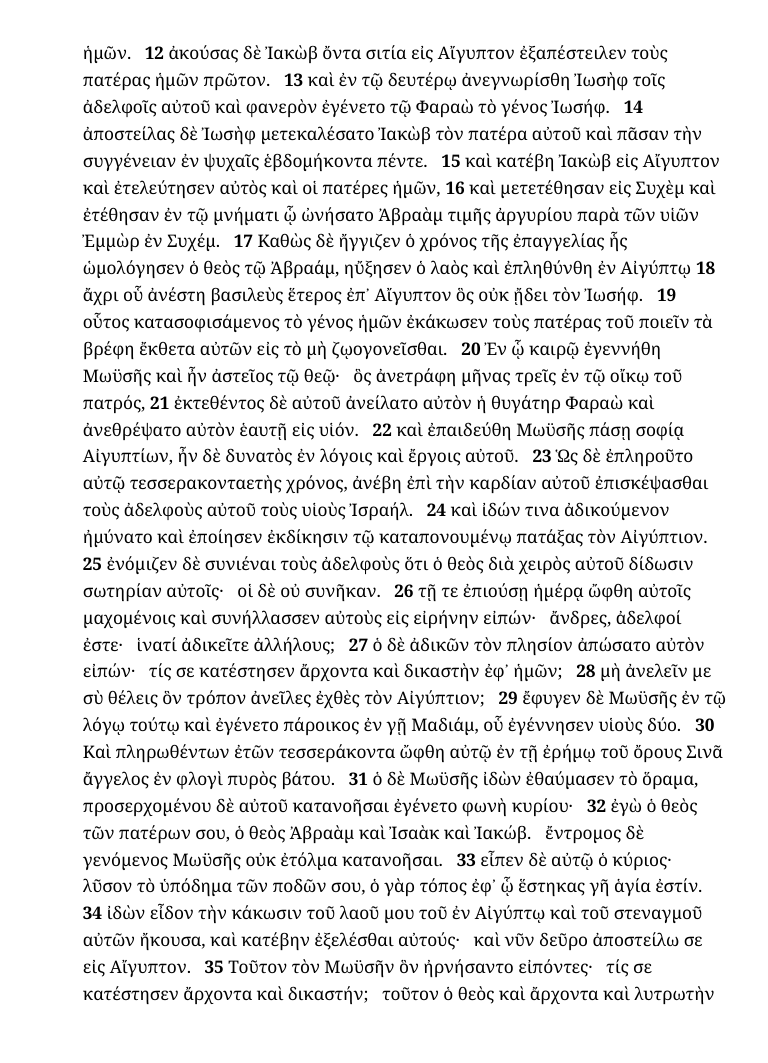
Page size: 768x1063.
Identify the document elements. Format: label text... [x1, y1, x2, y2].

text ἡμῶν. 12 ἀκούσας δὲ Ἰακὼβ ὄντα σιτία εἰς Αἴγυπτον ἐξαπέστειλεν τοὺς πατέρας ἡμῶν πρῶτον. 13 καὶ ἐν τῷ δευτέρῳ ἀνεγνωρίσθη Ἰωσὴφ τοῖς ἀδελφοῖς αὐτοῦ καὶ φανερὸν ἐγένετο τῷ Φαραὼ τὸ γένος Ἰωσήφ. 14 ἀποστείλας δὲ Ἰωσὴφ μετεκαλέσατο Ἰακὼβ τὸν πατέρα αὐτοῦ καὶ πᾶσαν τὴν συγγένειαν ἐν ψυχαῖς ἑβδομήκοντα πέντε. 15 καὶ κατέβη Ἰακὼβ εἰς Αἴγυπτον καὶ ἐτελεύτησεν αὐτὸς καὶ οἱ πατέρες ἡμῶν, 16 καὶ μετετέθησαν εἰς Συχὲμ καὶ ἐτέθησαν ἐν τῷ μνήματι ᾧ ὠνήσατο Ἀβραὰμ τιμῆς ἀργυρίου παρὰ τῶν υἱῶν Ἐμμὼρ ἐν Συχέμ. 17 Καθὼς δὲ ἤγγιζεν ὁ χρόνος τῆς ἐπαγγελίας ἧς ὡμολόγησεν ὁ θεὸς τῷ Ἀβραάμ, ηὔξησεν ὁ λαὸς καὶ ἐπληθύνθη ἐν Αἰγύπτῳ 18 ἄχρι οὗ ἀνέστη βασιλεὺς ἕτερος ἐπ᾽ Αἴγυπτον ὃς οὐκ ᾔδει τὸν Ἰωσήφ. 19 οὗτος κατασοφισάμενος τὸ γένος ἡμῶν ἐκάκωσεν τοὺς πατέρας τοῦ ποιεῖν τὰ βρέφη ἔκθετα αὐτῶν εἰς τὸ μὴ ζῳογονεῖσθαι. 20 Ἐν ᾧ καιρῷ ἐγεννήθη Μωϋσῆς καὶ ἦν ἀστεῖος τῷ θεῷ· ὃς ἀνετράφη μῆνας τρεῖς ἐν τῷ οἴκῳ τοῦ πατρός, 21 ἐκτεθέντος δὲ αὐτοῦ ἀνείλατο αὐτὸν ἡ θυγάτηρ Φαραὼ καὶ ἀνεθρέψατο αὐτὸν ἑαυτῇ εἰς υἱόν. 22 καὶ ἐπαιδεύθη Μωϋσῆς πάσῃ σοφίᾳ Αἰγυπτίων, ἦν δὲ δυνατὸς ἐν λόγοις καὶ ἔργοις αὐτοῦ. 23 Ὡς δὲ ἐπληροῦτο αὐτῷ τεσσερακονταετὴς χρόνος, ἀνέβη ἐπὶ τὴν καρδίαν αὐτοῦ ἐπισκέψασθαι τοὺς ἀδελφοὺς αὐτοῦ τοὺς υἱοὺς Ἰσραήλ. 24 καὶ ἰδών τινα ἀδικούμενον ἠμύνατο καὶ ἐποίησεν ἐκδίκησιν τῷ καταπονουμένῳ πατάξας τὸν Αἰγύπτιον. 25 ἐνόμιζεν δὲ συνιέναι τοὺς ἀδελφοὺς ὅτι ὁ θεὸς διὰ χειρὸς αὐτοῦ δίδωσιν σωτηρίαν αὐτοῖς· οἱ δὲ οὐ συνῆκαν. 26 τῇ τε ἐπιούσῃ ἡμέρᾳ ὤφθη αὐτοῖς μαχομένοις καὶ συνήλλασσεν αὐτοὺς εἰς εἰρήνην εἰπών· ἄνδρες, ἀδελφοί ἐστε· ἱνατί ἀδικεῖτε ἀλλήλους; 27 ὁ δὲ ἀδικῶν τὸν πλησίον ἀπώσατο αὐτὸν εἰπών· τίς σε κατέστησεν ἄρχοντα καὶ δικαστὴν ἐφ᾽ ἡμῶν; 28 μὴ ἀνελεῖν με σὺ θέλεις ὃν τρόπον ἀνεῖλες ἐχθὲς τὸν Αἰγύπτιον; 29 ἔφυγεν δὲ Μωϋσῆς ἐν τῷ λόγῳ τούτῳ καὶ ἐγένετο πάροικος ἐν γῇ Μαδιάμ, οὗ ἐγέννησεν υἱοὺς δύο. 30 Καὶ πληρωθέντων ἐτῶν τεσσεράκοντα ὤφθη αὐτῷ ἐν τῇ ἐρήμῳ τοῦ ὄρους Σινᾶ ἄγγελος ἐν φλογὶ πυρὸς βάτου. 31 ὁ δὲ Μωϋσῆς ἰδὼν ἐθαύμασεν τὸ ὅραμα, προσερχομένου δὲ αὐτοῦ κατανοῆσαι ἐγένετο φωνὴ κυρίου· 32 ἐγὼ ὁ θεὸς τῶν πατέρων σου, ὁ θεὸς Ἀβραὰμ καὶ Ἰσαὰκ καὶ Ἰακώβ. ἔντρομος δὲ γενόμενος Μωϋσῆς οὐκ ἐτόλμα κατανοῆσαι. 33 εἶπεν δὲ αὐτῷ ὁ κύριος· λῦσον τὸ ὑπόδημα τῶν ποδῶν σου, ὁ γὰρ τόπος ἐφ᾽ ᾧ ἕστηκας γῆ ἁγία ἐστίν. 34 ἰδὼν εἶδον τὴν κάκωσιν τοῦ λαοῦ μου τοῦ ἐν Αἰγύπτῳ καὶ τοῦ στεναγμοῦ αὐτῶν ἤκουσα, καὶ κατέβην ἐξελέσθαι αὐτούς· καὶ νῦν δεῦρο ἀποστείλω σε εἰς Αἴγυπτον. 35 Τοῦτον τὸν Μωϋσῆν ὃν ἠρνήσαντο εἰπόντες· τίς σε κατέστησεν ἄρχοντα καὶ δικαστήν; τοῦτον ὁ θεὸς καὶ ἄρχοντα καὶ λυτρωτὴν [83, 41, 726, 1005]
